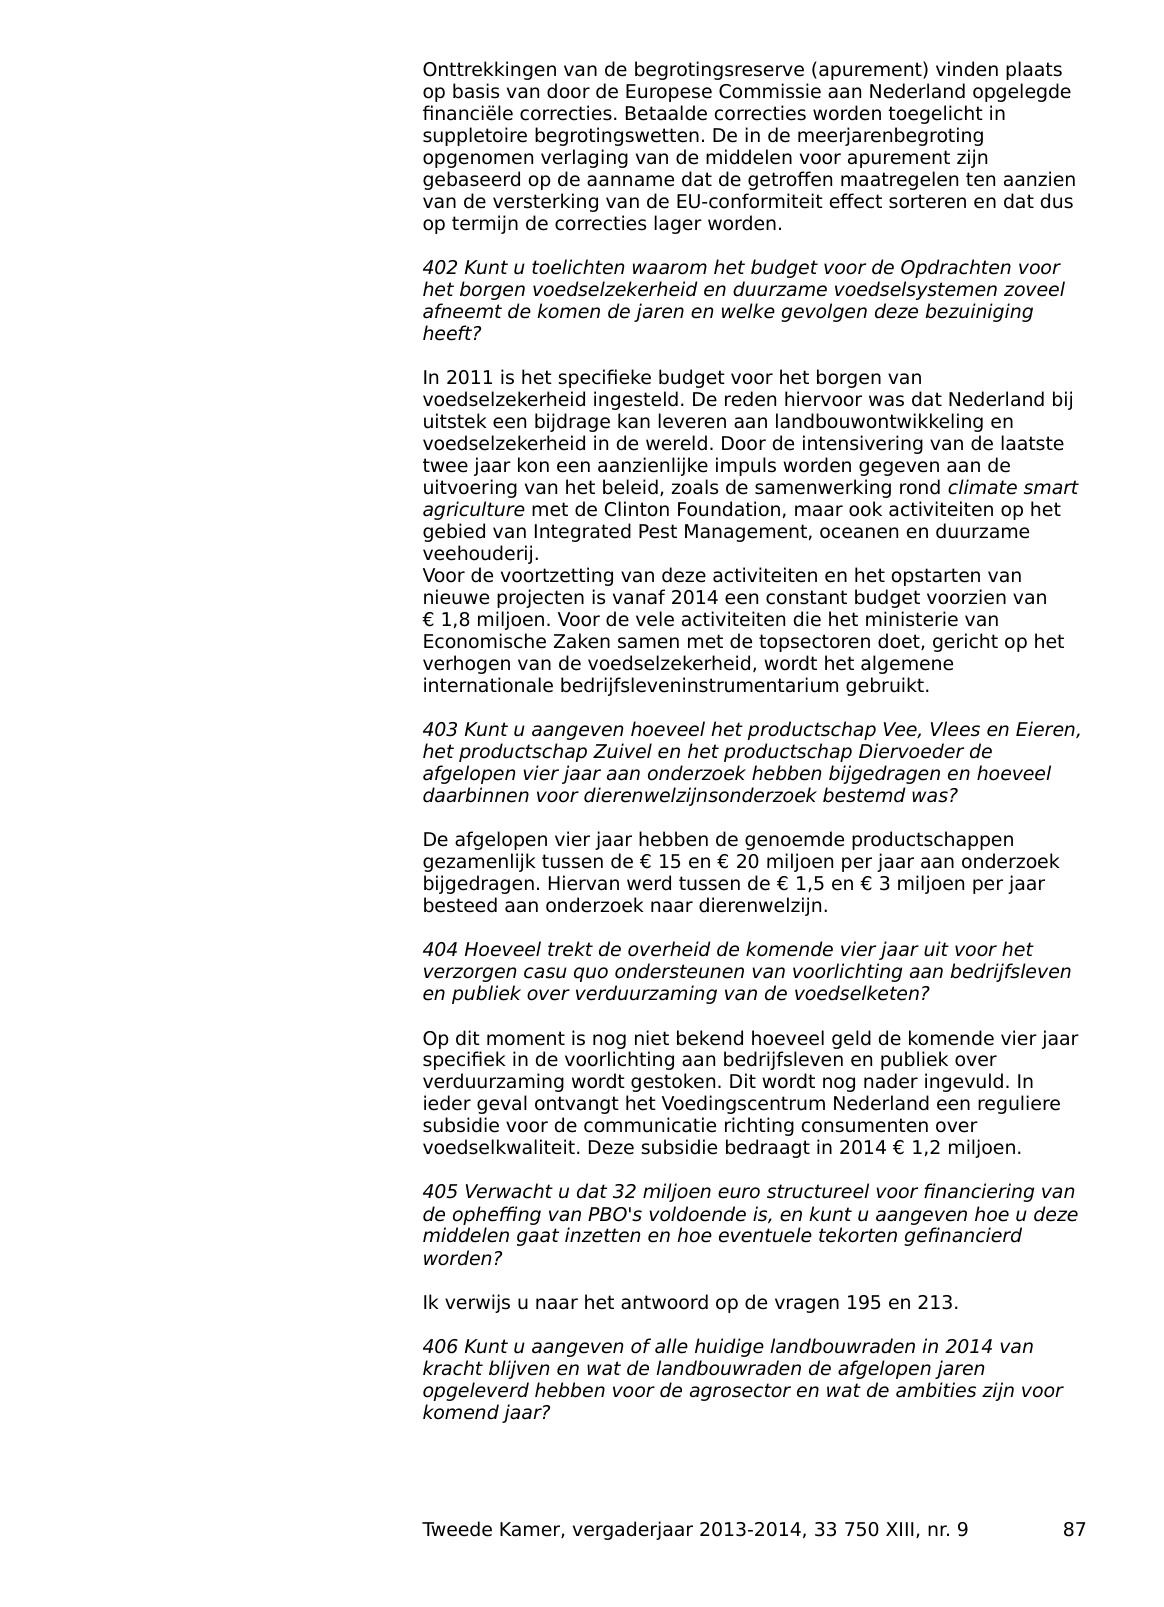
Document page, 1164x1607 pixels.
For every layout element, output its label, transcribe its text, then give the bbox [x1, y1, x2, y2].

text Onttrekkingen van de begrotingsreserve (apurement) vinden plaats op basis van door de Europese Commissie aan Nederland opgelegde financiële correcties. Betaalde correcties worden toegelicht in suppletoire begrotingswetten. De in de meerjarenbegroting opgenomen verlaging van de middelen voor apurement zijn gebaseerd op de aanname dat de getroffen maatregelen ten aanzien van de versterking van de EU-conformiteit effect sorteren en dat dus op termijn de correcties lager worden. [422, 59, 1087, 235]
text 403 Kunt u aangeven hoeveel het productschap Vee, Vlees en Eieren, het productschap Zuivel en het productschap Diervoeder de afgelopen vier jaar aan onderzoek hebben bijgedragen en hoeveel daarbinnen voor dierenwelzijnsonderzoek bestemd was? [422, 719, 1087, 807]
text De afgelopen vier jaar hebben de genoemde productschappen gezamenlijk tussen de € 15 en € 20 miljoen per jaar aan onderzoek bijgedragen. Hiervan werd tussen de € 1,5 en € 3 miljoen per jaar besteed aan onderzoek naar dierenwelzijn. [422, 829, 1087, 917]
text Op dit moment is nog niet bekend hoeveel geld de komende vier jaar specifiek in de voorlichting aan bedrijfsleven en publiek over verduurzaming wordt gestoken. Dit wordt nog nader ingevuld. In ieder geval ontvangt het Voedingscentrum Nederland een reguliere subsidie voor de communicatie richting consumenten over voedselkwaliteit. Deze subsidie bedraagt in 2014 € 1,2 miljoen. [422, 1027, 1087, 1159]
text 406 Kunt u aangeven of alle huidige landbouwraden in 2014 van kracht blijven en wat de landbouwraden de afgelopen jaren opgeleverd hebben voor de agrosector en wat de ambities zijn voor komend jaar? [422, 1336, 1087, 1424]
text Ik verwijs u naar het antwoord op de vragen 195 en 213. [422, 1292, 1087, 1313]
text 404 Hoeveel trekt de overheid de komende vier jaar uit voor het verzorgen casu quo ondersteunen van voorlichting aan bedrijfsleven en publiek over verduurzaming van de voedselketen? [422, 939, 1087, 1005]
text Voor de voortzetting van deze activiteiten en het opstarten van nieuwe projecten is vanaf 2014 een constant budget voorzien van € 1,8 miljoen. Voor de vele activiteiten die het ministerie van Economische Zaken samen met de topsectoren doet, gericht op het verhogen van de voedselzekerheid, wordt het algemene internationale bedrijfsleveninstrumentarium gebruikt. [422, 565, 1087, 697]
text 405 Verwacht u dat 32 miljoen euro structureel voor financiering van de opheffing van PBO's voldoende is, en kunt u aangeven hoe u deze middelen gaat inzetten en hoe eventuele tekorten gefinancierd worden? [422, 1181, 1087, 1269]
text 402 Kunt u toelichten waarom het budget voor de Opdrachten voor het borgen voedselzekerheid en duurzame voedselsystemen zoveel afneemt de komen de jaren en welke gevolgen deze bezuiniging heeft? [422, 257, 1087, 345]
text In 2011 is het specifieke budget voor het borgen van voedselzekerheid ingesteld. De reden hiervoor was dat Nederland bij uitstek een bijdrage kan leveren aan landbouwontwikkeling en voedselzekerheid in de wereld. Door de intensivering van de laatste twee jaar kon een aanzienlijke impuls worden gegeven aan de uitvoering van het beleid, zoals de samenwerking rond climate smart agriculture met de Clinton Foundation, maar ook activiteiten op het gebied van Integrated Pest Management, oceanen en duurzame veehouderij. [422, 367, 1087, 565]
